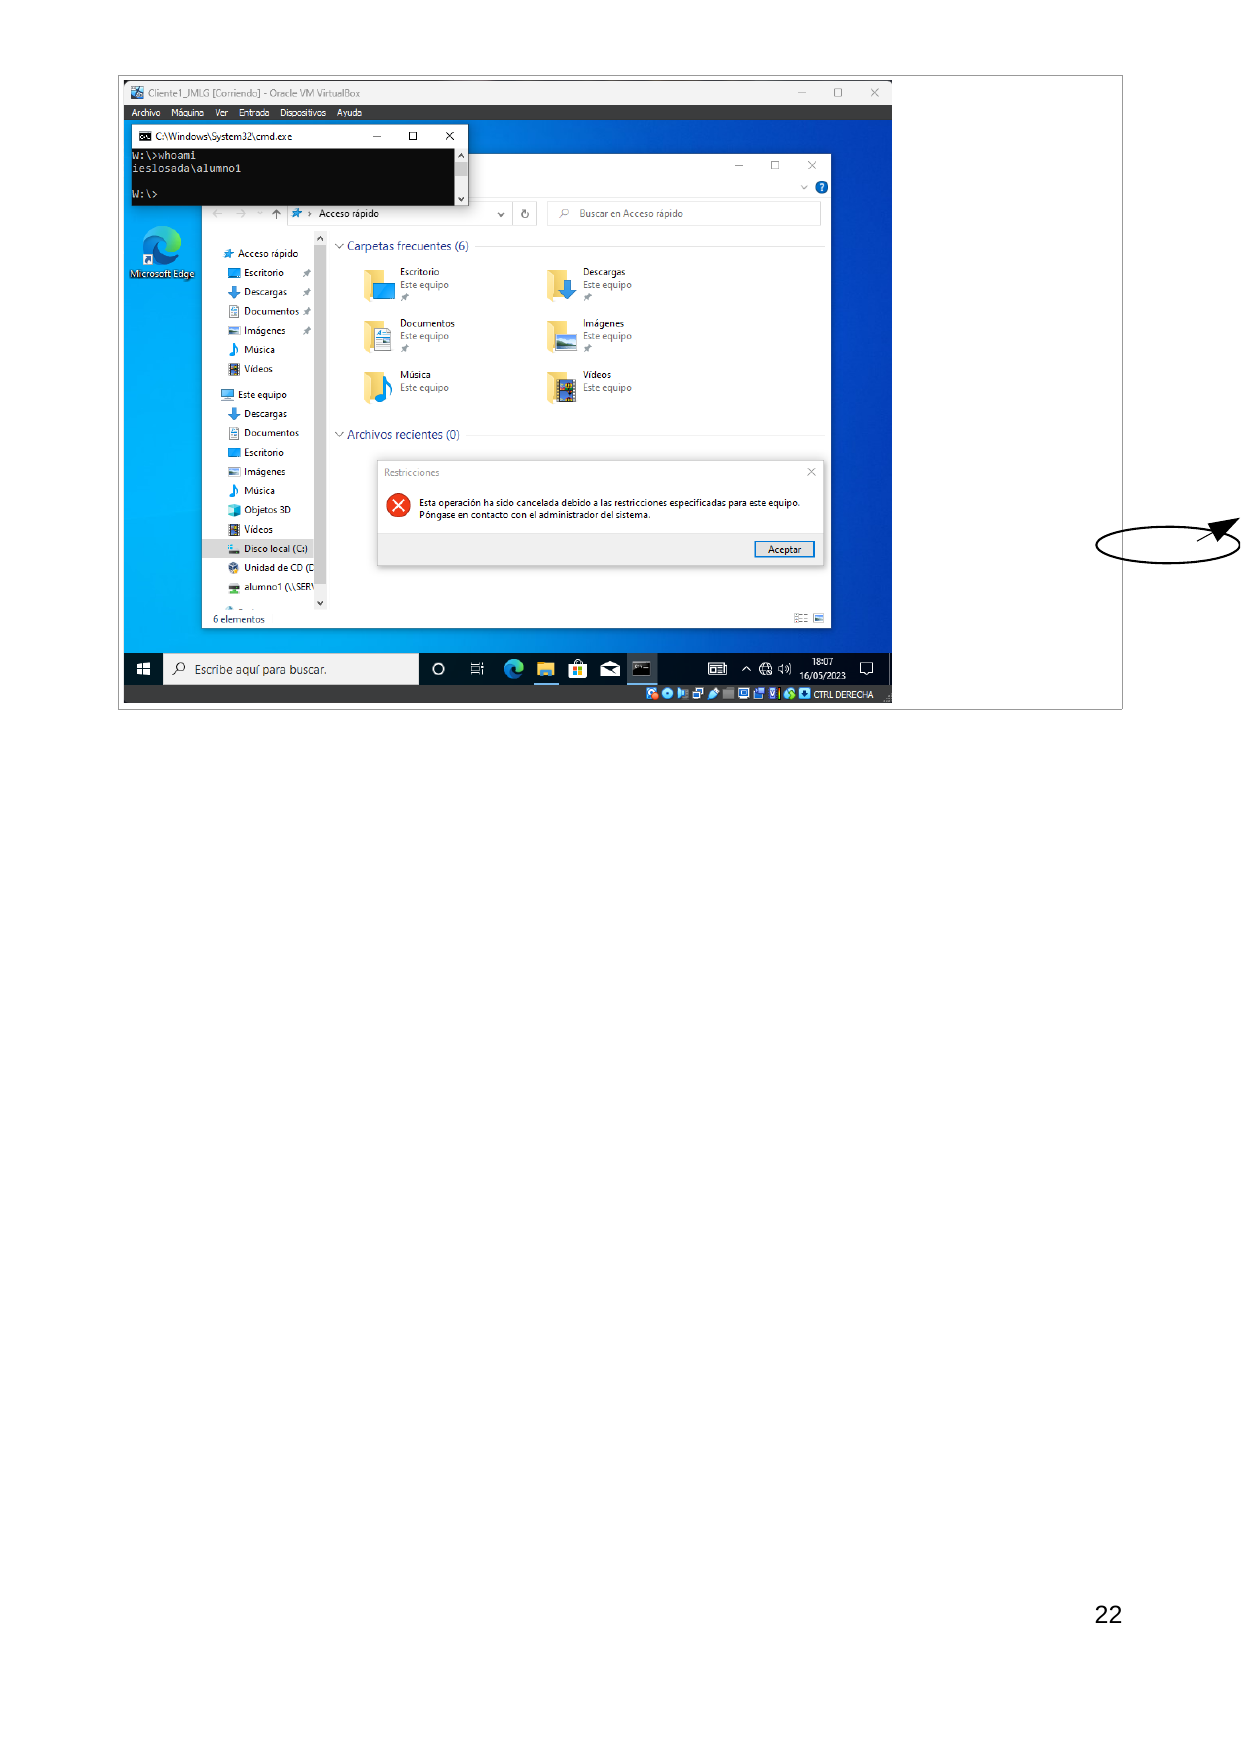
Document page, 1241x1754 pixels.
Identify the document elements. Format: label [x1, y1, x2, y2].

table_cell [119, 76, 1122, 709]
